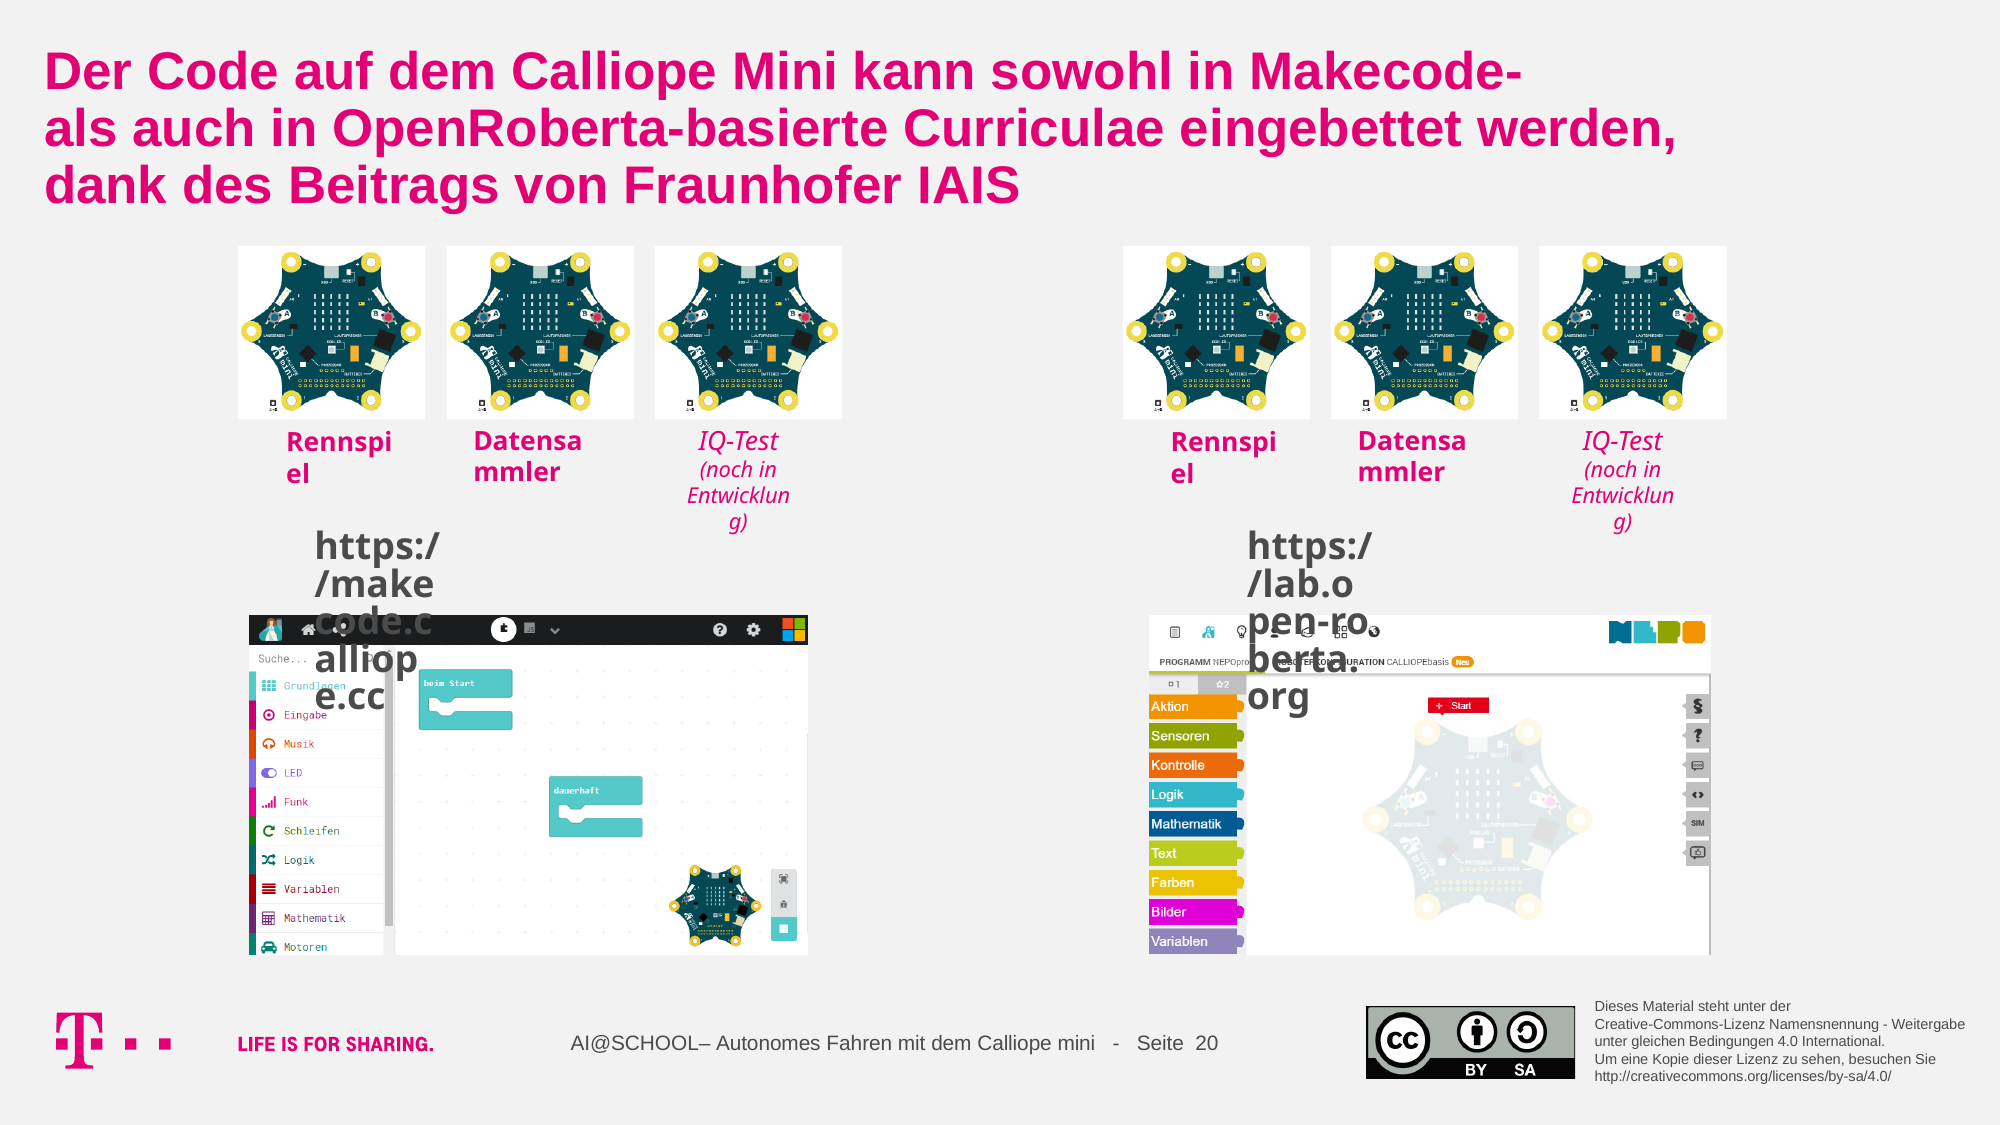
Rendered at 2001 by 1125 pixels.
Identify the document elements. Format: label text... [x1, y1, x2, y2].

picture [238, 246, 425, 419]
text_box IQ-Test (noch in Entwicklung) [669, 417, 808, 464]
picture [1123, 246, 1310, 419]
text_box Datensammler [1345, 417, 1484, 464]
text_box Rennspiel [1158, 418, 1297, 465]
text_box IQ-Test (noch in Entwicklung) [1553, 417, 1692, 464]
text_box https://makecode.calliope.cc [302, 516, 453, 667]
picture [1149, 615, 1711, 955]
text_box https://lab.open-roberta.org [1234, 516, 1385, 667]
picture [1539, 246, 1727, 419]
title Der Code auf dem Calliope Mini kann sowohl in Makecode- als auch in OpenRoberta-basierte Curriculae eingebettet werden, dank des Beitrags von Fraunhofer IAIS [0, 43, 1888, 132]
picture [655, 246, 842, 419]
text_box Rennspiel [273, 418, 413, 465]
picture [447, 246, 634, 419]
picture [1331, 246, 1518, 419]
text_box Datensammler [460, 417, 600, 464]
picture [249, 615, 808, 955]
